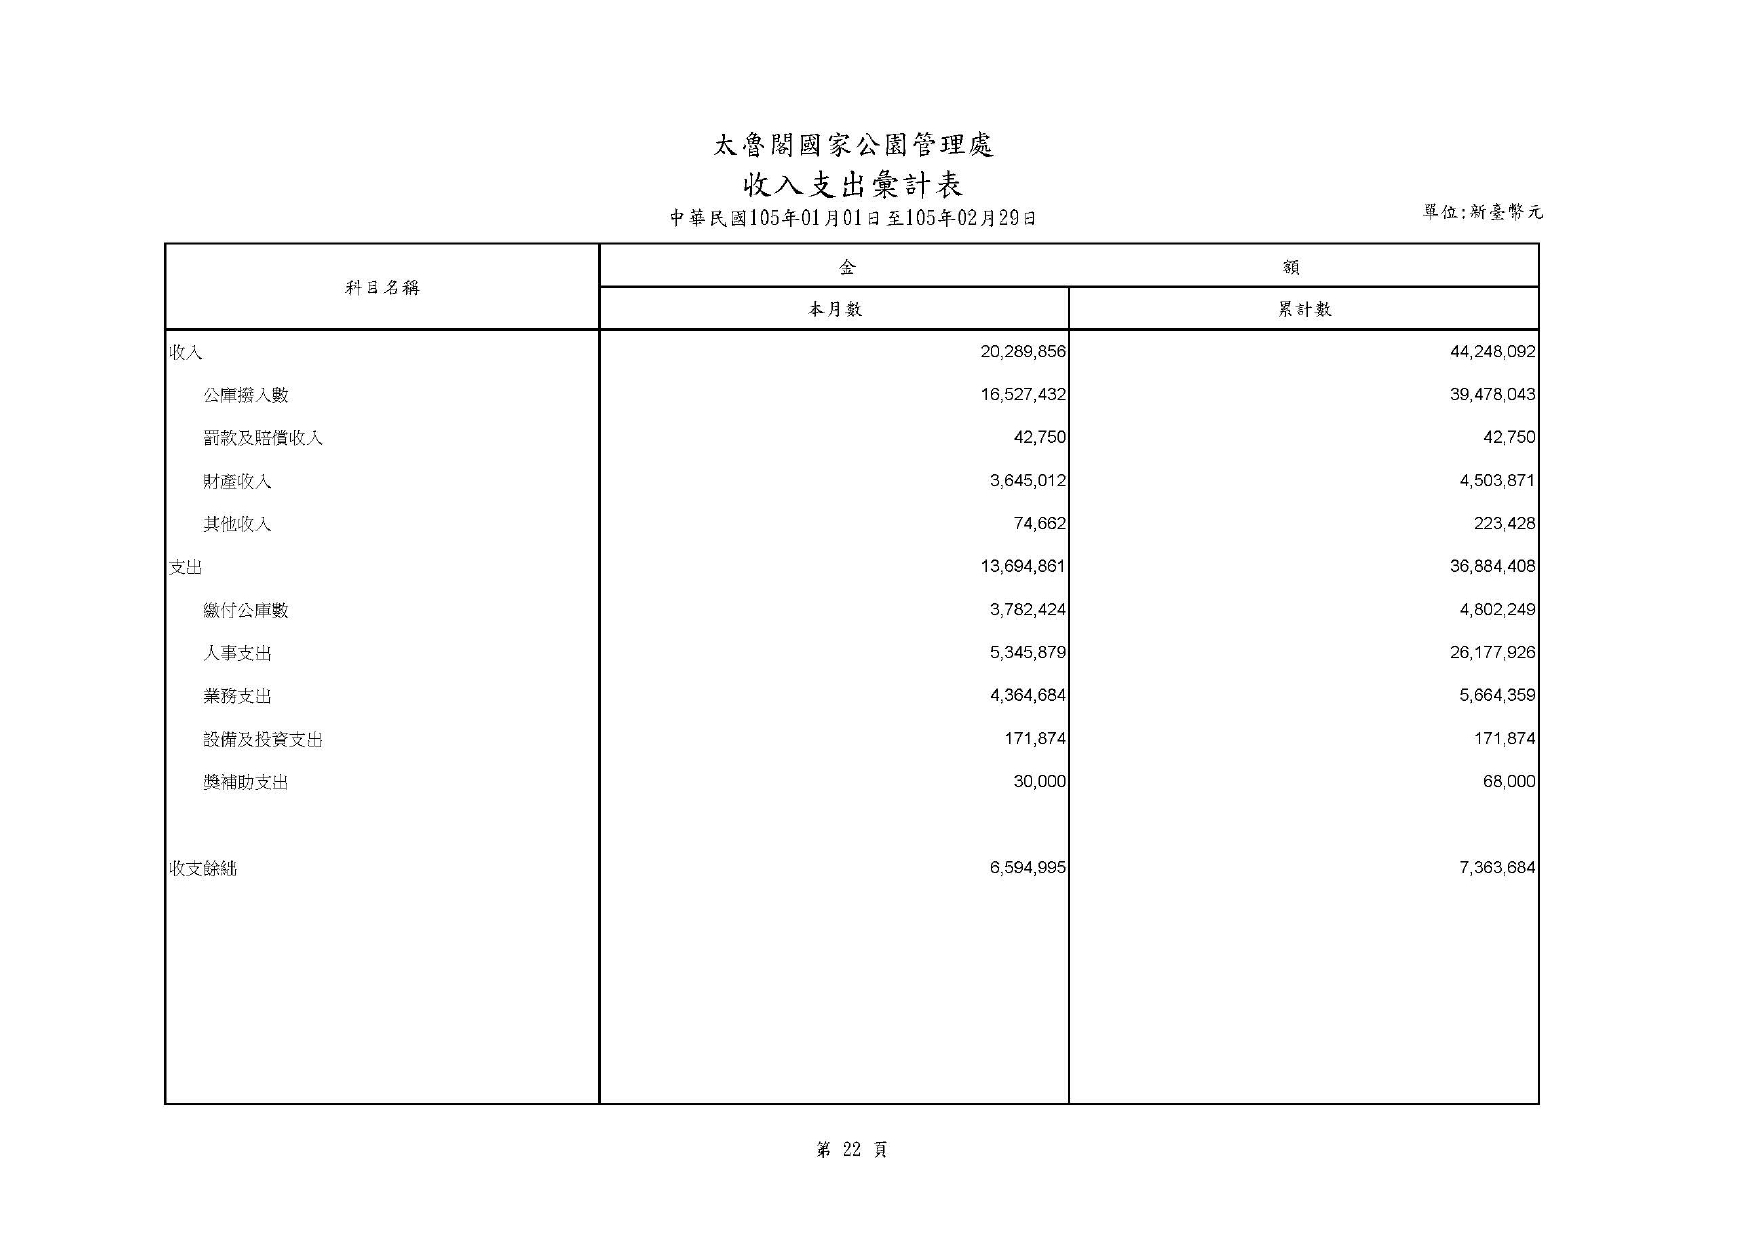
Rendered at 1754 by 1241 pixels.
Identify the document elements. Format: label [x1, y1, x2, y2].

picture [59, 82, 1646, 1164]
